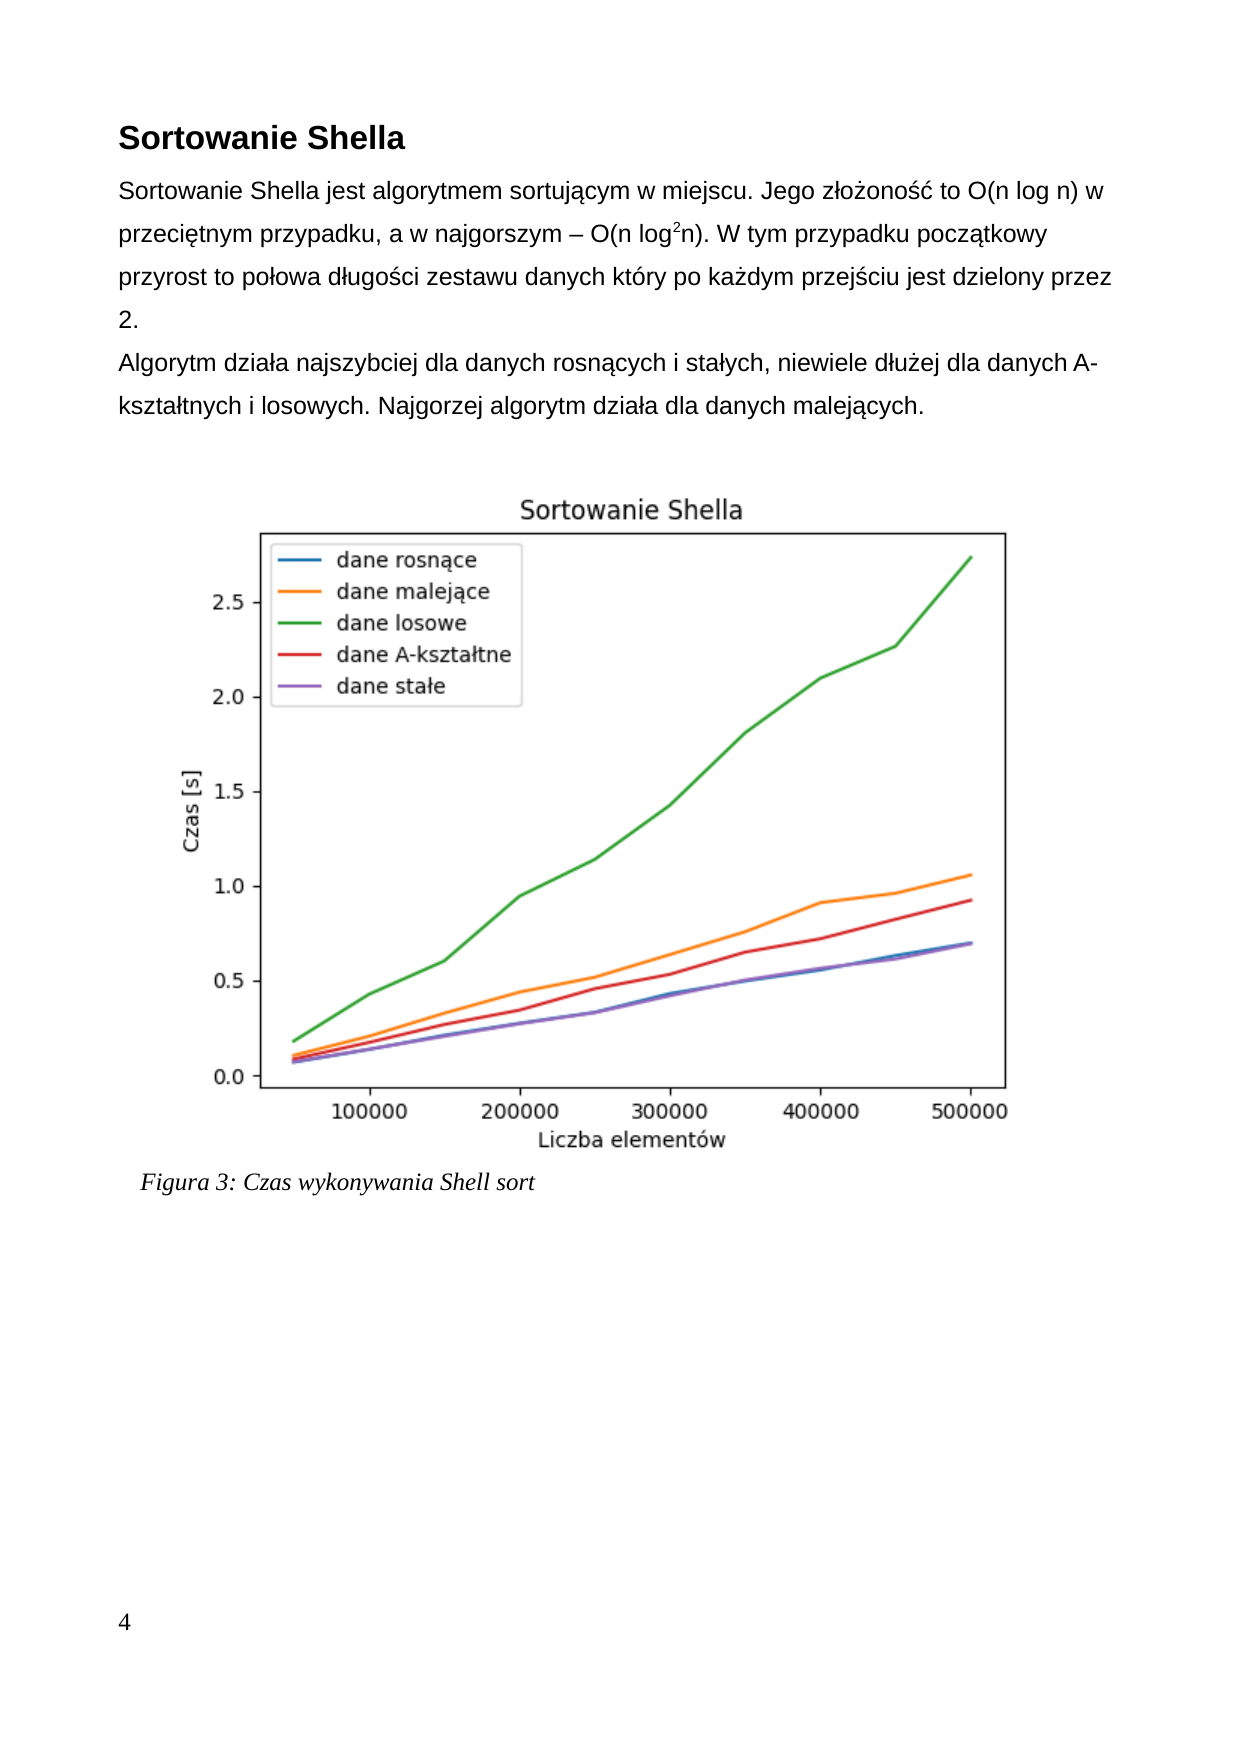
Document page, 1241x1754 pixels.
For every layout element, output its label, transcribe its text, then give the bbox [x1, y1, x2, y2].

text Sortowanie Shella [118, 118, 1122, 157]
picture [140, 447, 1100, 1167]
text Algorytm działa najszybciej dla danych rosnących i stałych, niewiele dłużej dla danych A-kształtnych i losowych. Najgorzej algorytm działa dla danych malejących. [118, 348, 1122, 420]
text Figura 3: Czas wykonywania Shell sort [140, 1167, 1100, 1196]
text Sortowanie Shella jest algorytmem sortującym w miejscu. Jego złożoność to O(n log n) w przeciętnym przypadku, a w najgorszym – O(n log2n). W tym przypadku początkowy przyrost to połowa długości zestawu danych który po każdym przejściu jest dzielony przez 2. [118, 176, 1122, 334]
